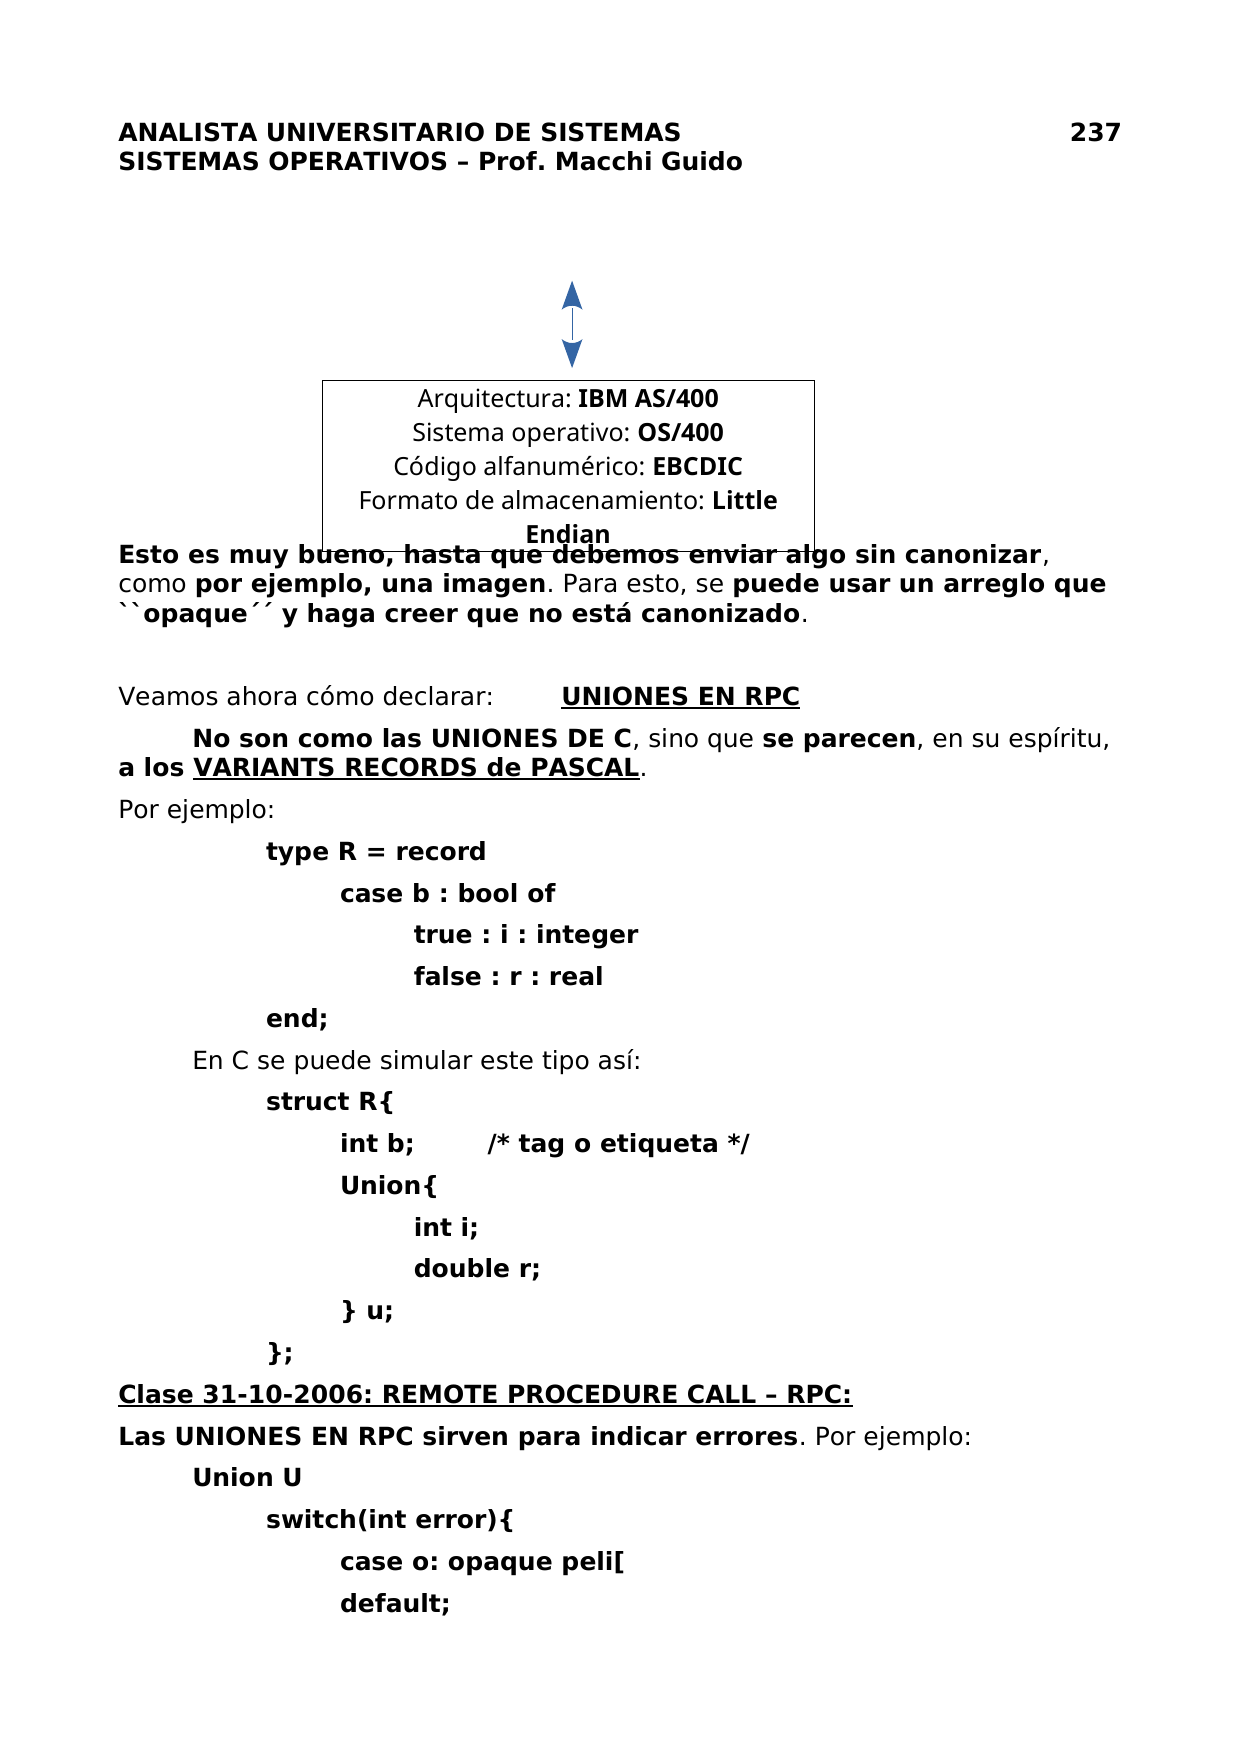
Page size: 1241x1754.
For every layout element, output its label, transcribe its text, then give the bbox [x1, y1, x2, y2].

text case b : bool of [118, 879, 1122, 908]
text end; [118, 1004, 1122, 1033]
text switch(int error){ [118, 1505, 1122, 1534]
text Por ejemplo: [118, 795, 1122, 824]
text int i; [118, 1213, 1122, 1242]
text Clase 31-10-2006: REMOTE PROCEDURE CALL – RPC: [118, 1380, 1122, 1409]
text case o: opaque peli[ [118, 1547, 1122, 1576]
text } u; [118, 1296, 1122, 1326]
text Veamos ahora cómo declarar: UNIONES EN RPC [118, 682, 1122, 712]
text struct R{ [118, 1088, 1122, 1117]
text default; [118, 1589, 1122, 1618]
text Las UNIONES EN RPC sirven para indicar errores. Por ejemplo: [118, 1422, 1122, 1451]
text true : i : integer [118, 921, 1122, 950]
text En C se puede simular este tipo así: [118, 1046, 1122, 1075]
text No son como las UNIONES DE C, sino que se parecen, en su espíritu, a los VARIANTS RECORDS de PASCAL. [118, 724, 1122, 783]
text }; [118, 1338, 1122, 1367]
text Union{ [118, 1171, 1122, 1200]
text false : r : real [118, 962, 1122, 992]
text Esto es muy bueno, hasta que debemos enviar algo sin canonizar, como por ejemplo, una imagen. Para esto, se puede usar un arreglo que ``opaque´´ y haga creer que no está canonizado. [118, 540, 1122, 628]
text type R = record [118, 837, 1122, 866]
text Union U [118, 1463, 1122, 1493]
text double r; [118, 1255, 1122, 1284]
text int b; /* tag o etiqueta */ [118, 1129, 1122, 1159]
